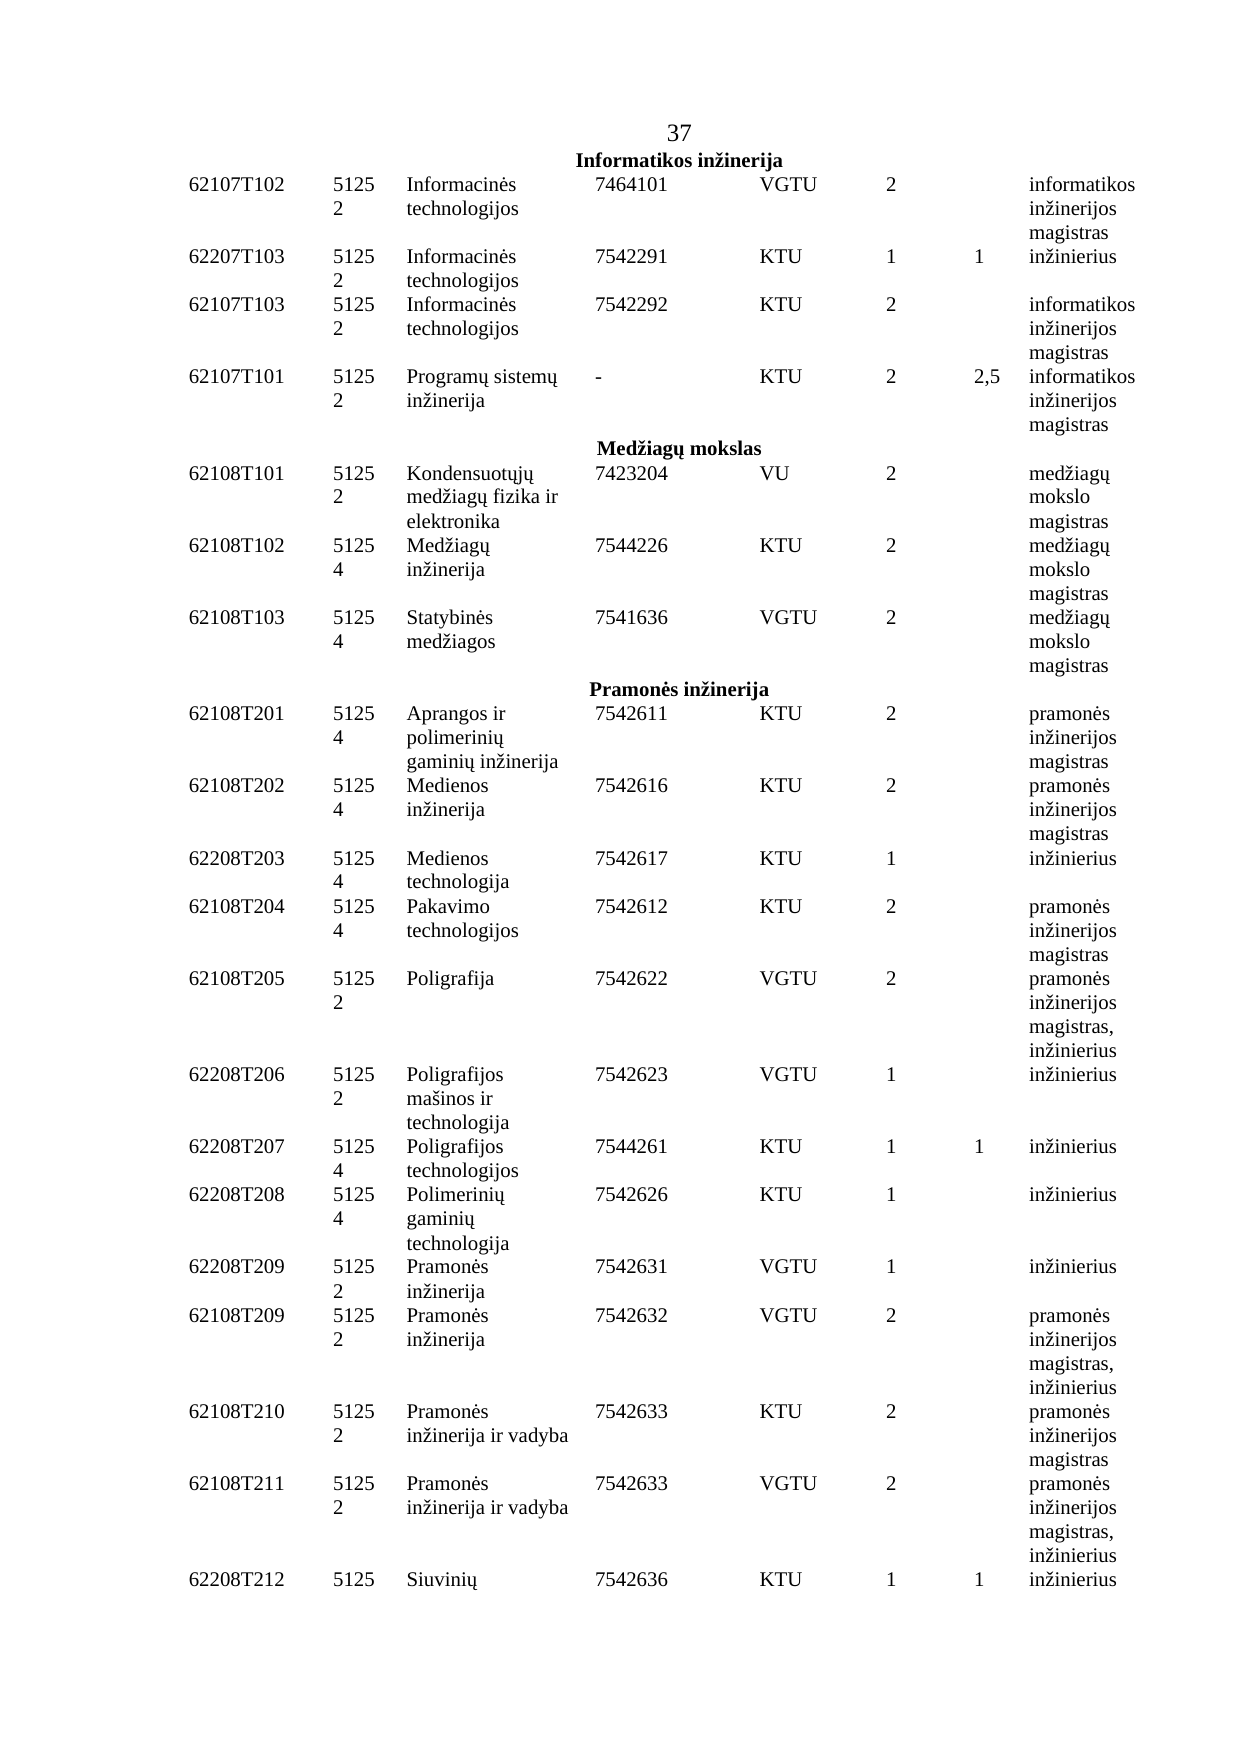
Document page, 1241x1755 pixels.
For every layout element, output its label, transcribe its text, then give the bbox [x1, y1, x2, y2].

table_cell 51254 [322, 894, 395, 966]
table_cell 51254 [322, 701, 395, 773]
table_cell 1 [875, 1255, 927, 1303]
table_cell 51252 [322, 966, 395, 1062]
table_cell pramonės inžinerijos magistras, inžinierius [1018, 966, 1181, 1062]
table_cell [963, 533, 1018, 605]
table_cell medžiagų mokslo magistras [1018, 605, 1181, 677]
table_cell 51254 [322, 773, 395, 845]
table_cell pramonės inžinerijos magistras [1018, 1399, 1181, 1471]
table_cell 7542631 [584, 1255, 748, 1303]
table_cell Poligrafija [395, 966, 583, 1062]
table_cell Medžiagų mokslas [177, 436, 1181, 460]
table_cell [927, 1182, 963, 1254]
table_cell Polimerinių gaminių technologija [395, 1182, 583, 1254]
table_cell [927, 533, 963, 605]
table_cell 7423204 [584, 460, 748, 533]
table_cell Pramonės inžinerija [395, 1303, 583, 1399]
table_cell 62108T201 [177, 701, 322, 773]
table_cell 7542292 [584, 292, 748, 364]
table_cell 62108T103 [177, 605, 322, 677]
table_cell Kondensuotųjų medžiagų fizika ir elektronika [395, 460, 583, 533]
table_cell [927, 1062, 963, 1134]
table_cell 7544261 [584, 1134, 748, 1182]
table_cell 1 [875, 1062, 927, 1134]
table_cell [963, 966, 1018, 1062]
table_cell KTU [748, 364, 874, 436]
table_cell - [584, 364, 748, 436]
table_cell [963, 1399, 1018, 1471]
table_cell KTU [748, 533, 874, 605]
table_cell informatikos inžinerijos magistras [1018, 364, 1181, 436]
table_cell [927, 292, 963, 364]
table_cell 51252 [322, 244, 395, 292]
table_cell Informacinės technologijos [395, 292, 583, 364]
table_cell 62108T210 [177, 1399, 322, 1471]
table_cell 62208T206 [177, 1062, 322, 1134]
table_cell [963, 701, 1018, 773]
table_cell Poligrafijos technologijos [395, 1134, 583, 1182]
table_cell 5125 [322, 1567, 395, 1591]
table_cell Informatikos inžinerija [177, 148, 1181, 172]
table_cell 51252 [322, 1062, 395, 1134]
table_cell VGTU [748, 1303, 874, 1399]
table_cell informatikos inžinerijos magistras [1018, 292, 1181, 364]
table_cell Programų sistemų inžinerija [395, 364, 583, 436]
table_cell [963, 1303, 1018, 1399]
table_cell 7542632 [584, 1303, 748, 1399]
table_cell KTU [748, 773, 874, 845]
table_cell [963, 773, 1018, 845]
table_cell inžinierius [1018, 1255, 1181, 1303]
table_cell Pramonės inžinerija ir vadyba [395, 1399, 583, 1471]
table_cell Informacinės technologijos [395, 172, 583, 244]
table_cell Medienos technologija [395, 845, 583, 893]
table_cell KTU [748, 894, 874, 966]
table_cell VGTU [748, 1255, 874, 1303]
table_cell VGTU [748, 966, 874, 1062]
table_cell 62208T207 [177, 1134, 322, 1182]
table_cell medžiagų mokslo magistras [1018, 533, 1181, 605]
table_cell Medžiagų inžinerija [395, 533, 583, 605]
table_cell 51254 [322, 605, 395, 677]
table_cell [927, 1255, 963, 1303]
table_cell 51252 [322, 460, 395, 533]
table_cell [927, 1303, 963, 1399]
table_cell 2 [875, 292, 927, 364]
table_cell 51252 [322, 1399, 395, 1471]
table_cell inžinierius [1018, 244, 1181, 292]
table_cell 1 [963, 244, 1018, 292]
table_cell VU [748, 460, 874, 533]
table_cell 7542291 [584, 244, 748, 292]
table_cell [963, 1255, 1018, 1303]
table_cell [927, 244, 963, 292]
table_cell Pramonės inžinerija ir vadyba [395, 1471, 583, 1567]
table_cell VGTU [748, 605, 874, 677]
table_cell Siuvinių [395, 1567, 583, 1591]
table_cell pramonės inžinerijos magistras [1018, 701, 1181, 773]
table_cell pramonės inžinerijos magistras [1018, 894, 1181, 966]
table_cell [963, 845, 1018, 893]
table_cell Pramonės inžinerija [395, 1255, 583, 1303]
table_cell 51252 [322, 292, 395, 364]
table_cell [927, 894, 963, 966]
table_cell 62108T205 [177, 966, 322, 1062]
table_cell 62108T209 [177, 1303, 322, 1399]
table_cell KTU [748, 1182, 874, 1254]
table_cell medžiagų mokslo magistras [1018, 460, 1181, 533]
table_cell 7542617 [584, 845, 748, 893]
table_cell Medienos inžinerija [395, 773, 583, 845]
table_cell inžinierius [1018, 1134, 1181, 1182]
table_cell [963, 460, 1018, 533]
table_cell 62108T102 [177, 533, 322, 605]
table_cell 7542611 [584, 701, 748, 773]
table_cell 62108T101 [177, 460, 322, 533]
table_cell 2 [875, 966, 927, 1062]
table_cell inžinierius [1018, 1062, 1181, 1134]
table_cell [963, 172, 1018, 244]
table_cell KTU [748, 1134, 874, 1182]
table_cell 1 [875, 845, 927, 893]
table_cell 2 [875, 605, 927, 677]
table_cell [927, 172, 963, 244]
table_cell [927, 1399, 963, 1471]
table_cell 1 [963, 1567, 1018, 1591]
table_cell [927, 845, 963, 893]
table_cell 1 [875, 1567, 927, 1591]
table_cell Poligrafijos mašinos ir technologija [395, 1062, 583, 1134]
table_cell 51252 [322, 364, 395, 436]
table_cell VGTU [748, 172, 874, 244]
table_cell Informacinės technologijos [395, 244, 583, 292]
table_cell 2,5 [963, 364, 1018, 436]
table_cell 62208T203 [177, 845, 322, 893]
table_cell [927, 460, 963, 533]
table_cell 62107T102 [177, 172, 322, 244]
table_cell 7542633 [584, 1471, 748, 1567]
table_cell informatikos inžinerijos magistras [1018, 172, 1181, 244]
table_cell [927, 1134, 963, 1182]
table_cell inžinierius [1018, 1567, 1181, 1591]
table_cell [927, 966, 963, 1062]
table_cell 2 [875, 701, 927, 773]
table_cell [963, 605, 1018, 677]
table_cell [927, 364, 963, 436]
table_cell KTU [748, 1567, 874, 1591]
table_cell 2 [875, 894, 927, 966]
table_cell 2 [875, 1303, 927, 1399]
table_cell pramonės inžinerijos magistras, inžinierius [1018, 1303, 1181, 1399]
table_cell [963, 1062, 1018, 1134]
table_cell 7542633 [584, 1399, 748, 1471]
table_cell [927, 605, 963, 677]
table_cell 51254 [322, 845, 395, 893]
table_cell inžinierius [1018, 1182, 1181, 1254]
table_cell 51254 [322, 533, 395, 605]
table_cell [927, 773, 963, 845]
table_cell [963, 1182, 1018, 1254]
table_cell KTU [748, 845, 874, 893]
table_cell VGTU [748, 1471, 874, 1567]
table_cell 7542616 [584, 773, 748, 845]
table_cell 51254 [322, 1134, 395, 1182]
table_cell 1 [875, 1134, 927, 1182]
table_cell 62208T212 [177, 1567, 322, 1591]
table_cell 7542612 [584, 894, 748, 966]
table_cell 62208T208 [177, 1182, 322, 1254]
table_cell [963, 292, 1018, 364]
table_cell Pakavimo technologijos [395, 894, 583, 966]
table_cell 1 [963, 1134, 1018, 1182]
table_cell 7541636 [584, 605, 748, 677]
table_cell 2 [875, 1399, 927, 1471]
table_cell [927, 1471, 963, 1567]
table_cell KTU [748, 1399, 874, 1471]
table_cell 7542626 [584, 1182, 748, 1254]
table_cell Pramonės inžinerija [177, 677, 1181, 701]
table_cell pramonės inžinerijos magistras [1018, 773, 1181, 845]
table_cell KTU [748, 292, 874, 364]
table_cell pramonės inžinerijos magistras, inžinierius [1018, 1471, 1181, 1567]
table_cell 7542623 [584, 1062, 748, 1134]
table_cell 1 [875, 1182, 927, 1254]
table_cell 62108T202 [177, 773, 322, 845]
table_cell 7544226 [584, 533, 748, 605]
table_cell 7542622 [584, 966, 748, 1062]
table_cell KTU [748, 701, 874, 773]
table_cell 2 [875, 533, 927, 605]
table_cell 51252 [322, 172, 395, 244]
table_cell 62107T103 [177, 292, 322, 364]
table_cell Aprangos ir polimerinių gaminių inžinerija [395, 701, 583, 773]
table_cell 2 [875, 773, 927, 845]
table_cell Statybinės medžiagos [395, 605, 583, 677]
table_cell 1 [875, 244, 927, 292]
table_cell VGTU [748, 1062, 874, 1134]
table_cell 62108T204 [177, 894, 322, 966]
table_cell 51252 [322, 1255, 395, 1303]
table_cell 62207T103 [177, 244, 322, 292]
table_cell 7464101 [584, 172, 748, 244]
table_cell 51252 [322, 1303, 395, 1399]
table_cell 51252 [322, 1471, 395, 1567]
table_cell 62108T211 [177, 1471, 322, 1567]
table_cell [963, 1471, 1018, 1567]
table_cell 62107T101 [177, 364, 322, 436]
table_cell inžinierius [1018, 845, 1181, 893]
table_cell 2 [875, 460, 927, 533]
table_cell [963, 894, 1018, 966]
table_cell 7542636 [584, 1567, 748, 1591]
table_cell 2 [875, 364, 927, 436]
table_cell [927, 1567, 963, 1591]
table_cell 2 [875, 172, 927, 244]
table_cell KTU [748, 244, 874, 292]
table_cell 51254 [322, 1182, 395, 1254]
table_cell 2 [875, 1471, 927, 1567]
table_cell [927, 701, 963, 773]
table_cell 62208T209 [177, 1255, 322, 1303]
